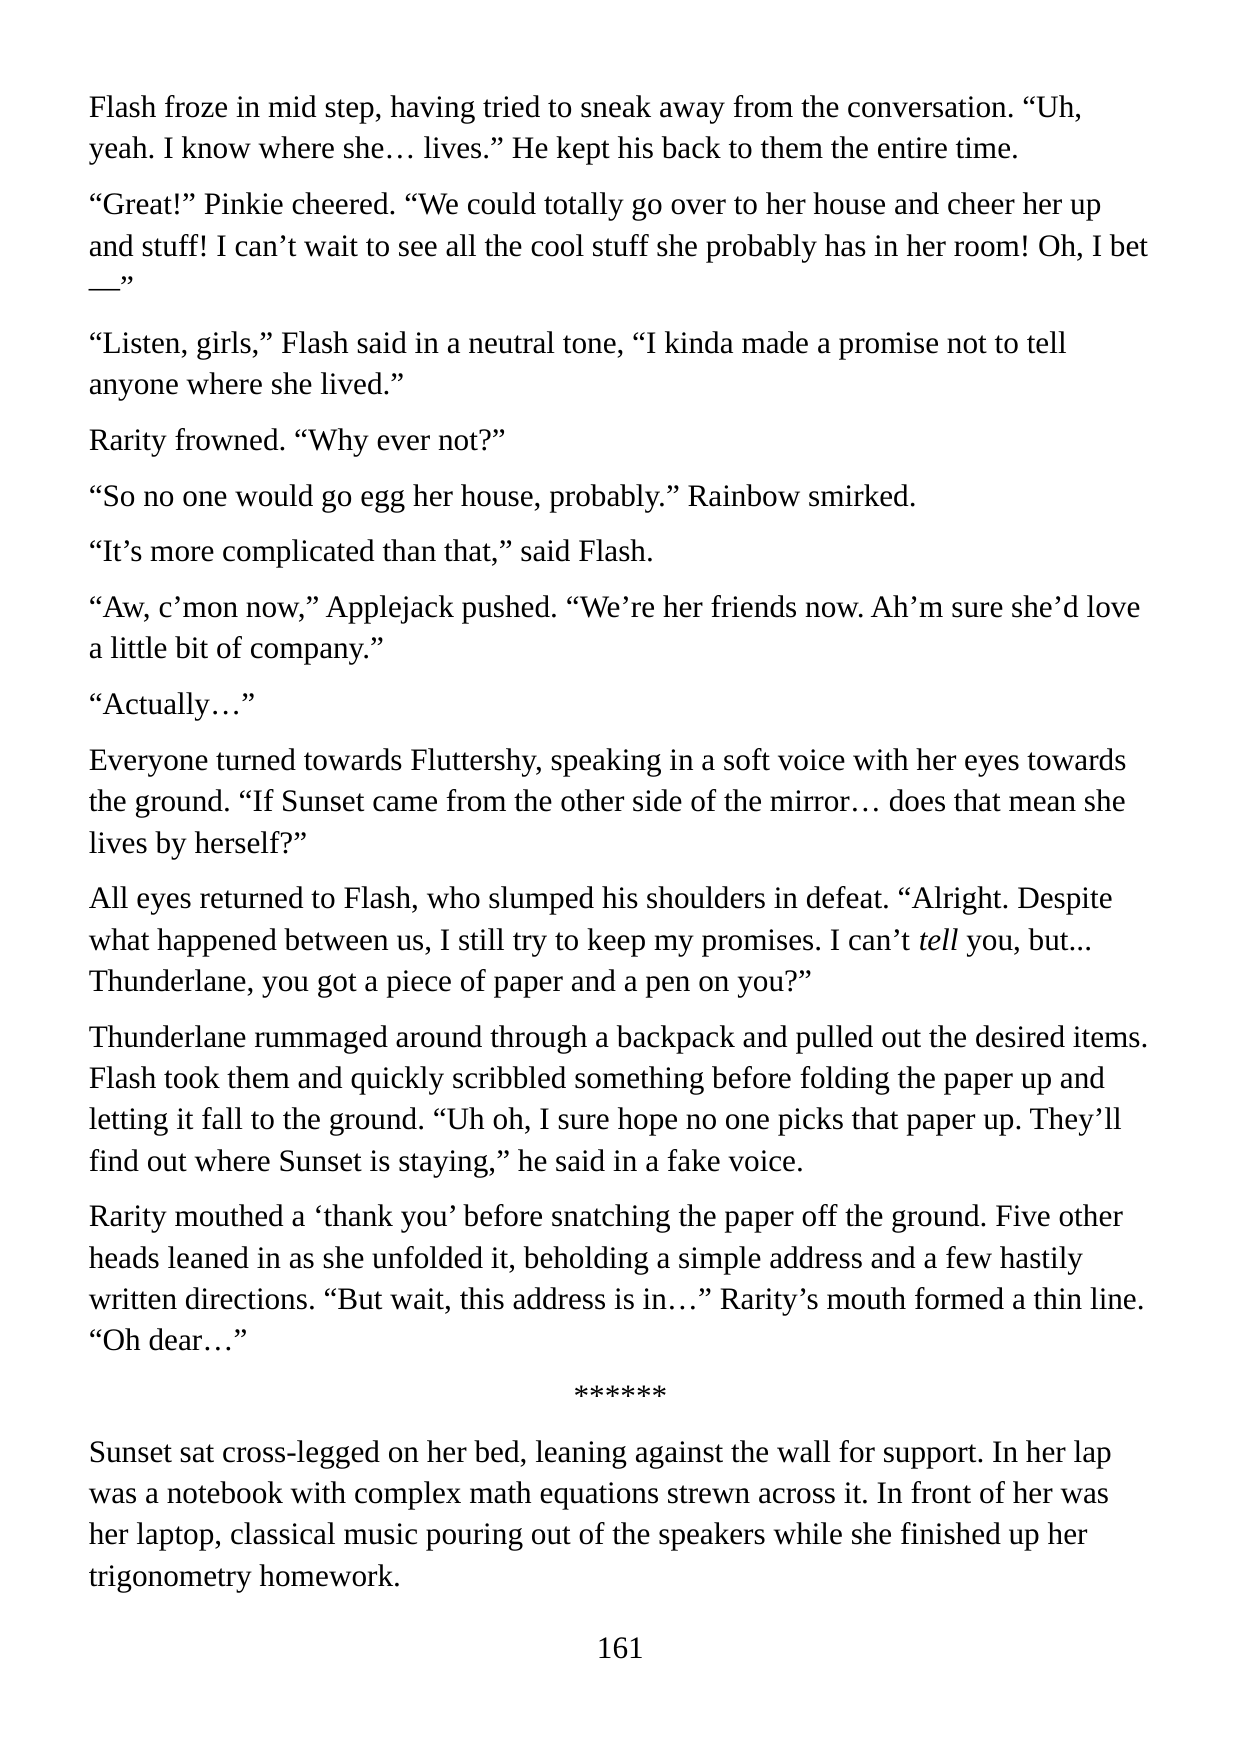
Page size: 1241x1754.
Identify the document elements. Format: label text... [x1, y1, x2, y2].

text “Listen, girls,” Flash said in a neutral tone, “I kinda made a promise not to tell anyone where she lived.” [88, 324, 1152, 401]
text Thunderlane rummaged around through a backpack and pulled out the desired items. Flash took them and quickly scribbled something before folding the paper up and letting it fall to the ground. “Uh oh, I sure hope no one picks that paper up. They’ll find out where Sunset is staying,” he said in a fake voice. [88, 1018, 1152, 1178]
text Flash froze in mid step, having tried to sneak away from the conversation. “Uh, yeah. I know where she… lives.” He kept his back to them the entire time. [88, 88, 1152, 166]
text “So no one would go egg her house, probably.” Rainbow smirked. [88, 477, 1152, 513]
text ****** [88, 1377, 1152, 1413]
text Rarity frowned. “Why ever not?” [88, 421, 1152, 457]
text “It’s more complicated than that,” said Flash. [88, 533, 1152, 569]
text Everyone turned towards Fluttershy, speaking in a soft voice with her eyes towards the ground. “If Sunset came from the other side of the mirror… does that mean she lives by herself?” [88, 741, 1152, 860]
text “Aw, c’mon now,” Applejack pushed. “We’re her friends now. Ah’m sure she’d love a little bit of company.” [88, 588, 1152, 666]
text “Great!” Pinkie cheered. “We could totally go over to her house and cheer her up and stuff! I can’t wait to see all the cool stuff she probably has in her room! Oh, I bet—” [88, 186, 1152, 304]
text “Actually…” [88, 686, 1152, 722]
text Sunset sat cross-legged on her bed, leaning against the wall for support. In her lap was a notebook with complex math equations strewn across it. In front of her was her laptop, classical music pouring out of the speakers while she finished up her trigonometry homework. [88, 1433, 1152, 1593]
text All eyes returned to Flash, who slumped his shoulders in defeat. “Alright. Despite what happened between us, I still try to keep my promises. I can’t tell you, but... Thunderlane, you got a piece of paper and a pen on you?” [88, 880, 1152, 998]
text Rarity mouthed a ‘thank you’ before snatching the paper off the ground. Five other heads leaned in as she unfolded it, beholding a simple address and a few hastily written directions. “But wait, this address is in…” Rarity’s mouth formed a thin line. “Oh dear…” [88, 1198, 1152, 1357]
